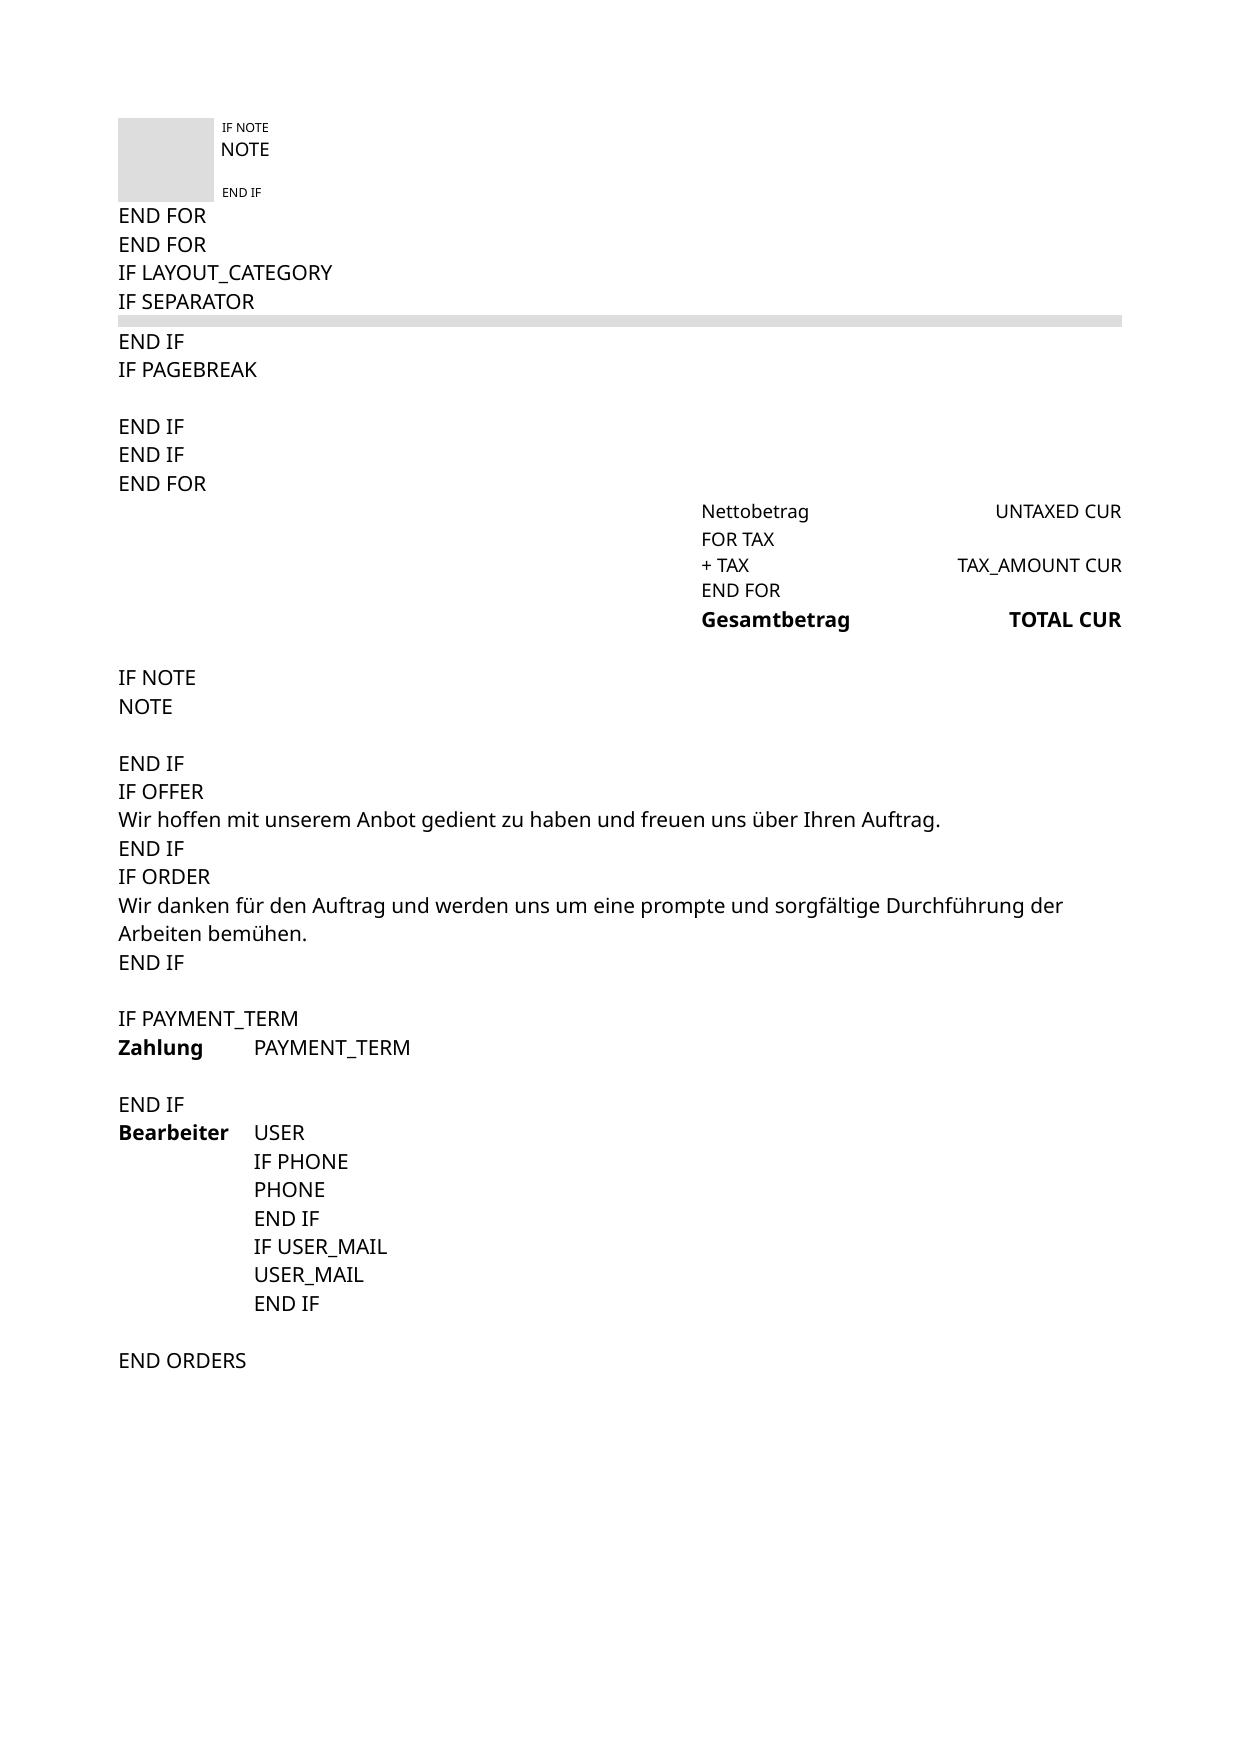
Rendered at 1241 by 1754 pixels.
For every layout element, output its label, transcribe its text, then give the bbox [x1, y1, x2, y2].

table_cell [118, 118, 214, 202]
table_header USER IF PHONE PHONE END IF IF USER_MAIL USER_MAIL END IF [254, 1118, 1122, 1317]
text NOTE [118, 692, 1122, 720]
text END FOR [118, 230, 1122, 258]
table_header UNTAXED CUR [906, 498, 1122, 525]
text END IF [118, 749, 1122, 777]
table_header IF PAYMENT_TERM END IF [118, 1005, 1122, 1317]
text IF PAGEBREAK [118, 355, 1122, 384]
table_header [118, 315, 1122, 321]
table_header PAYMENT_TERM [254, 1033, 1122, 1061]
table_header IF OFFER Wir hoffen mit unserem Anbot gedient zu haben und freuen uns über Ihren Auftrag. END IF IF ORDER Wir danken für den Auftrag und werden uns um eine prompte und sorgfältige Durchführung der Arbeiten bemühen. END IF [118, 777, 1122, 976]
table_header Nettobetrag [695, 498, 906, 525]
text END IF [118, 327, 1122, 355]
table_cell FOR TAX END FOR [695, 525, 1122, 604]
table_header + TAX [701, 552, 909, 577]
table_cell [118, 604, 695, 635]
text END IF [118, 412, 1122, 441]
text END FOR [118, 469, 1122, 497]
text IF SEPARATOR [118, 287, 1122, 315]
table_header Zahlung [118, 1033, 253, 1061]
text END FOR [118, 202, 1122, 230]
text IF LAYOUT_CATEGORY [118, 258, 1122, 287]
table_cell [118, 321, 1122, 327]
table_header TAX_AMOUNT CUR [909, 552, 1122, 577]
table_cell IF NOTE NOTE END IF [214, 118, 983, 202]
table_header Bearbeiter [118, 1118, 253, 1317]
text IF NOTE [118, 663, 1122, 692]
table_cell [118, 525, 695, 604]
text END ORDERS [118, 1346, 1122, 1374]
table_header [118, 1318, 1122, 1346]
table_cell TOTAL CUR [906, 604, 1122, 635]
text END IF [118, 441, 1122, 469]
table_cell Gesamtbetrag [695, 604, 906, 635]
table_header [118, 498, 695, 525]
table_cell [983, 118, 1122, 202]
